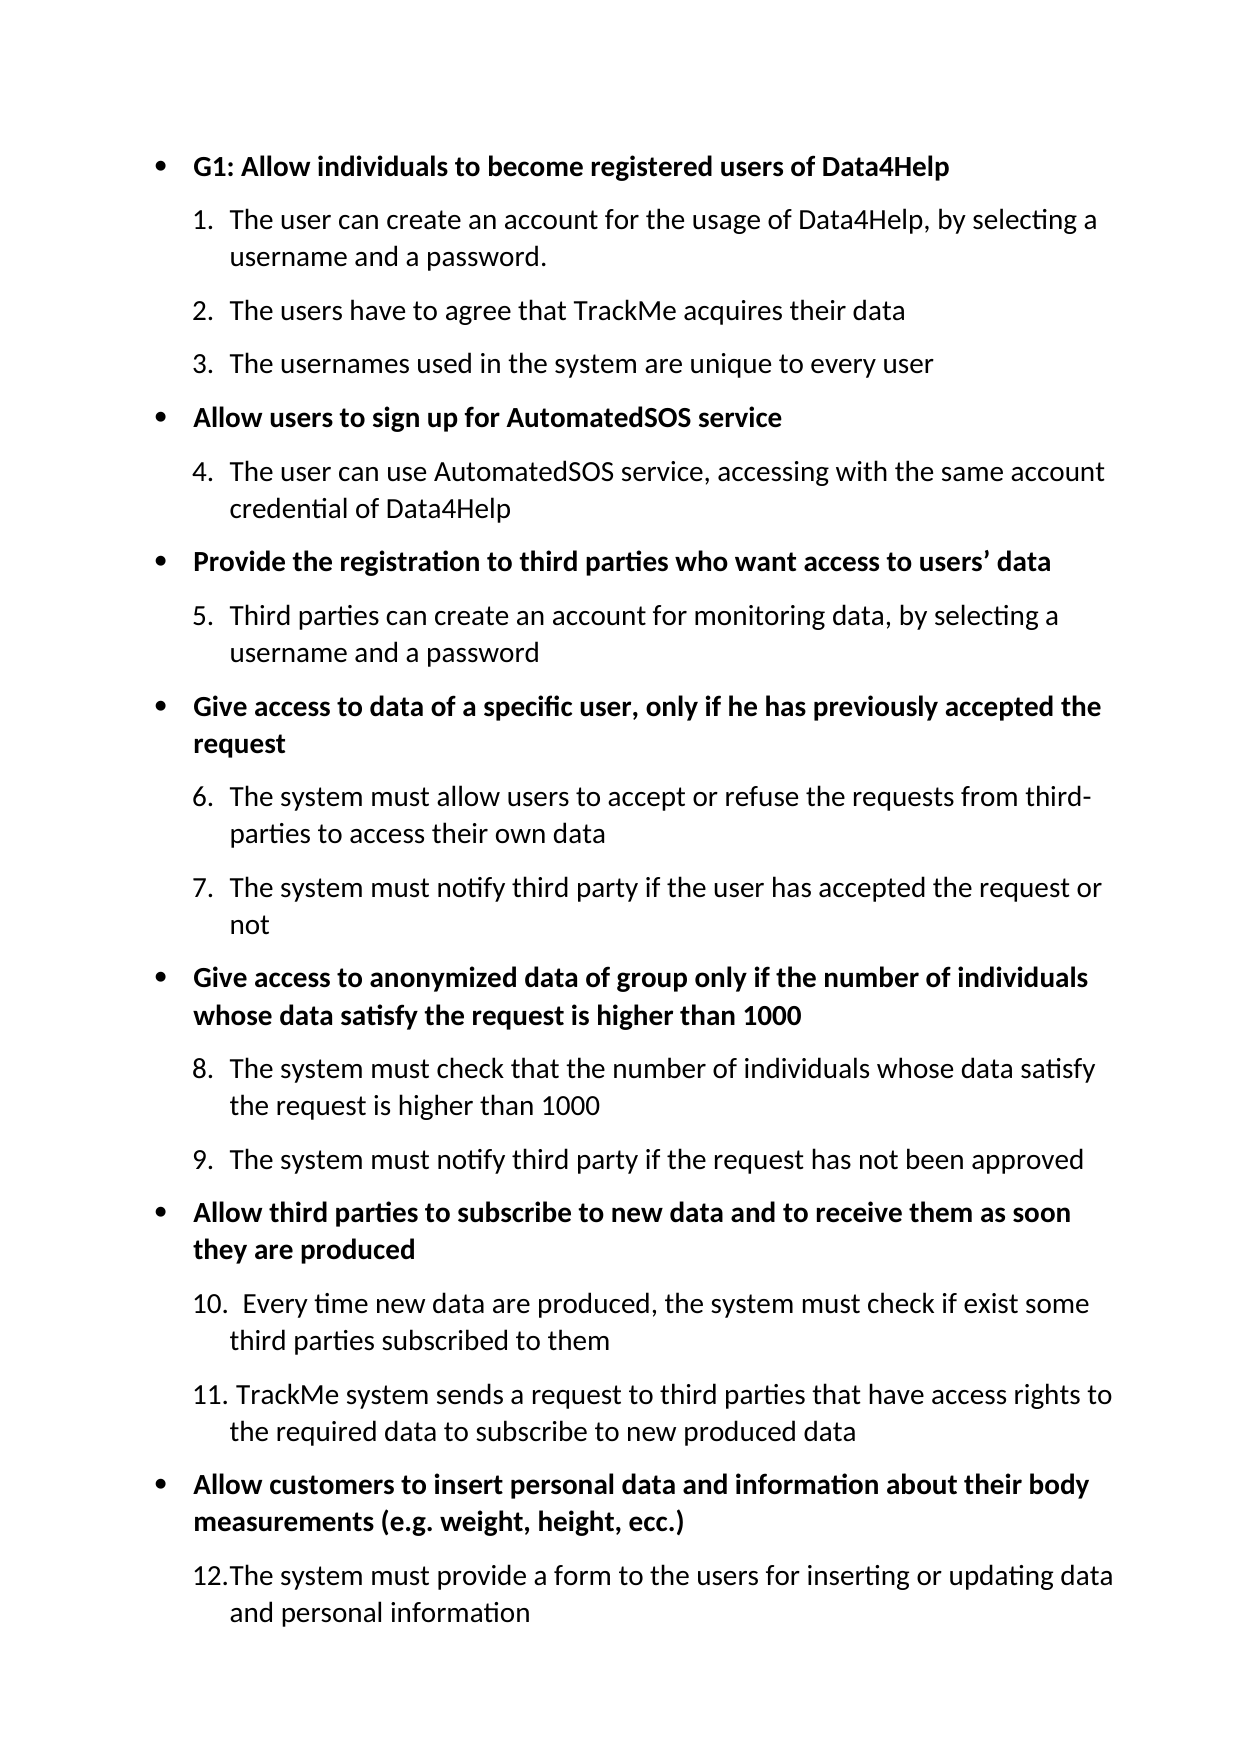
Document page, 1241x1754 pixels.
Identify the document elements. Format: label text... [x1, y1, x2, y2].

list The system must check that the number of individuals whose data satisfy the request is higher than 1000 [192, 1050, 1122, 1123]
list The system must allow users to accept or refuse the requests from third-parties to access their own data [192, 778, 1122, 851]
list G1: Allow individuals to become registered users of Data4Help [156, 148, 1122, 183]
list Give access to anonymized data of group only if the number of individuals whose data satisfy the request is higher than 1000 [156, 959, 1122, 1032]
list The system must notify third party if the user has accepted the request or not [192, 869, 1122, 942]
list The usernames used in the system are unique to every user [192, 346, 1122, 381]
list Every time new data are produced, the system must check if exist some third parties subscribed to them [192, 1285, 1122, 1358]
list The system must notify third party if the request has not been approved [192, 1141, 1122, 1176]
list TrackMe system sends a request to third parties that have access rights to the required data to subscribe to new produced data [192, 1376, 1122, 1448]
list The system must provide a form to the users for inserting or updating data and personal information [192, 1557, 1122, 1629]
list The users have to agree that TrackMe acquires their data [192, 292, 1122, 327]
list Allow customers to insert personal data and information about their body measurements (e.g. weight, height, ecc.) [156, 1466, 1122, 1539]
list Give access to data of a specific user, only if he has previously accepted the request [156, 688, 1122, 760]
list The user can create an account for the usage of Data4Help, by selecting a username and a password. [192, 201, 1122, 274]
list Allow third parties to subscribe to new data and to receive them as soon they are produced [156, 1194, 1122, 1267]
list The user can use AutomatedSOS service, accessing with the same account credential of Data4Help [192, 453, 1122, 525]
list Provide the registration to third parties who want access to users’ data [156, 543, 1122, 579]
list Third parties can create an account for monitoring data, by selecting a username and a password [192, 597, 1122, 670]
list Allow users to sign up for AutomatedSOS service [156, 399, 1122, 435]
